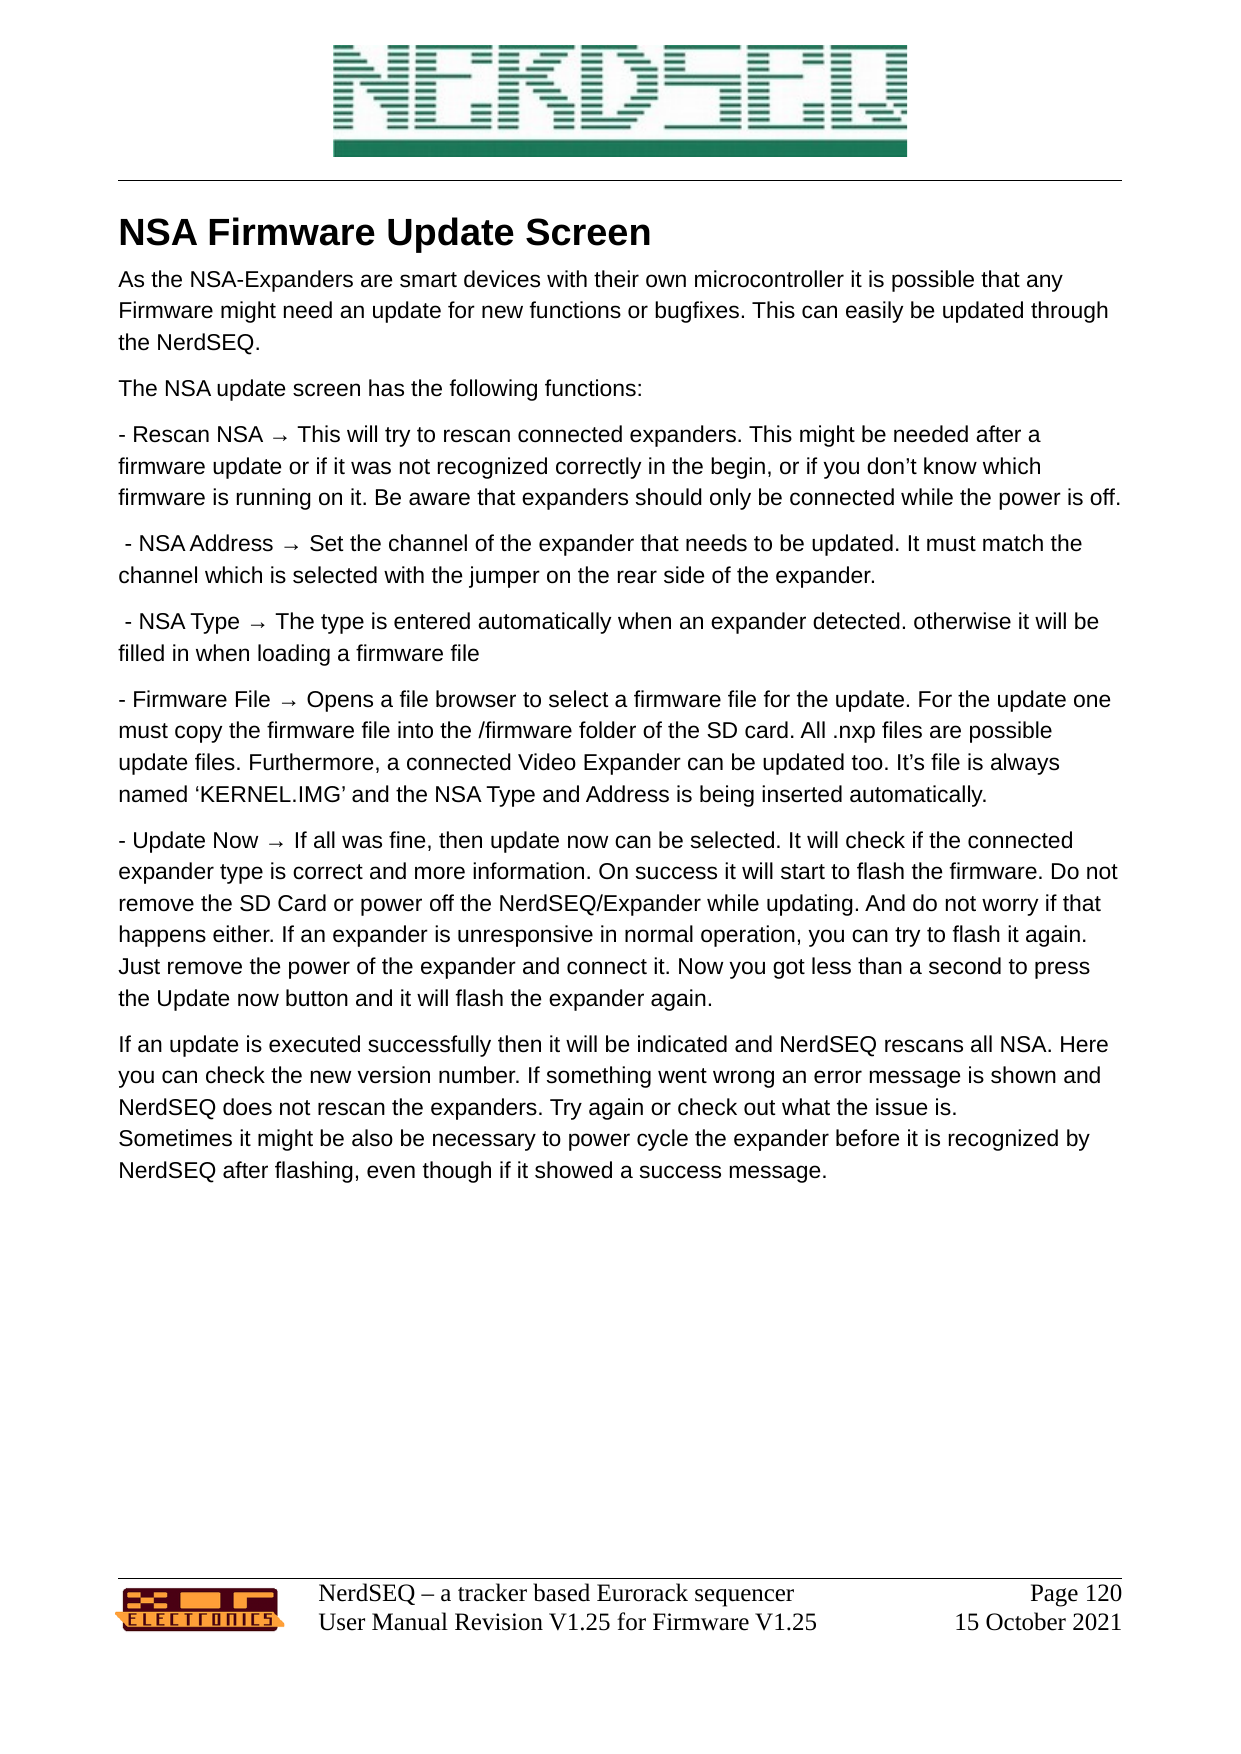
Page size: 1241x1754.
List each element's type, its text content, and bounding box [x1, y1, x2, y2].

subtitle NSA Firmware Update Screen [118, 209, 1122, 253]
text The NSA update screen has the following functions: [118, 375, 1122, 401]
text - Update Now → If all was fine, then update now can be selected. It will check if the connected expander type is correct and more information. On success it will start to flash the firmware. Do not remove the SD Card or power off the NerdSEQ/Expander while updating. And do not worry if that happens either. If an expander is unresponsive in normal operation, you can try to flash it again. Just remove the power of the expander and connect it. Now you got less than a second to press the Update now button and it will flash the expander again. [118, 827, 1122, 1011]
text - Rescan NSA → This will try to rescan connected expanders. This might be needed after a firmware update or if it was not recognized correctly in the begin, or if you don’t know which firmware is running on it. Be aware that expanders should only be connected while the power is off. [118, 421, 1122, 511]
text - NSA Type → The type is entered automatically when an expander detected. otherwise it will be filled in when loading a firmware file [118, 608, 1122, 666]
picture [333, 45, 908, 157]
text - Firmware File → Opens a file browser to select a firmware file for the update. For the update one must copy the firmware file into the /firmware folder of the SD card. All .nxp files are possible update files. Furthermore, a connected Video Expander can be updated too. It’s file is always named ‘KERNEL.IMG’ and the NSA Type and Address is being inserted automatically. [118, 686, 1122, 807]
text If an update is executed successfully then it will be indicated and NerdSEQ rescans all NSA. Here you can check the new version number. If something went wrong an error message is shown and NerdSEQ does not rescan the expanders. Try again or check out what the issue is. Sometimes it might be also be necessary to power cycle the expander before it is recognized by NerdSEQ after flashing, even though if it showed a success message. [118, 1031, 1122, 1183]
text As the NSA-Expanders are smart devices with their own microcontroller it is possible that any Firmware might need an update for new functions or bugfixes. This can easily be updated through the NerdSEQ. [118, 266, 1122, 355]
text - NSA Address → Set the channel of the expander that needs to be updated. It must match the channel which is selected with the jumper on the rear side of the expander. [118, 530, 1122, 588]
picture [115, 1584, 285, 1634]
